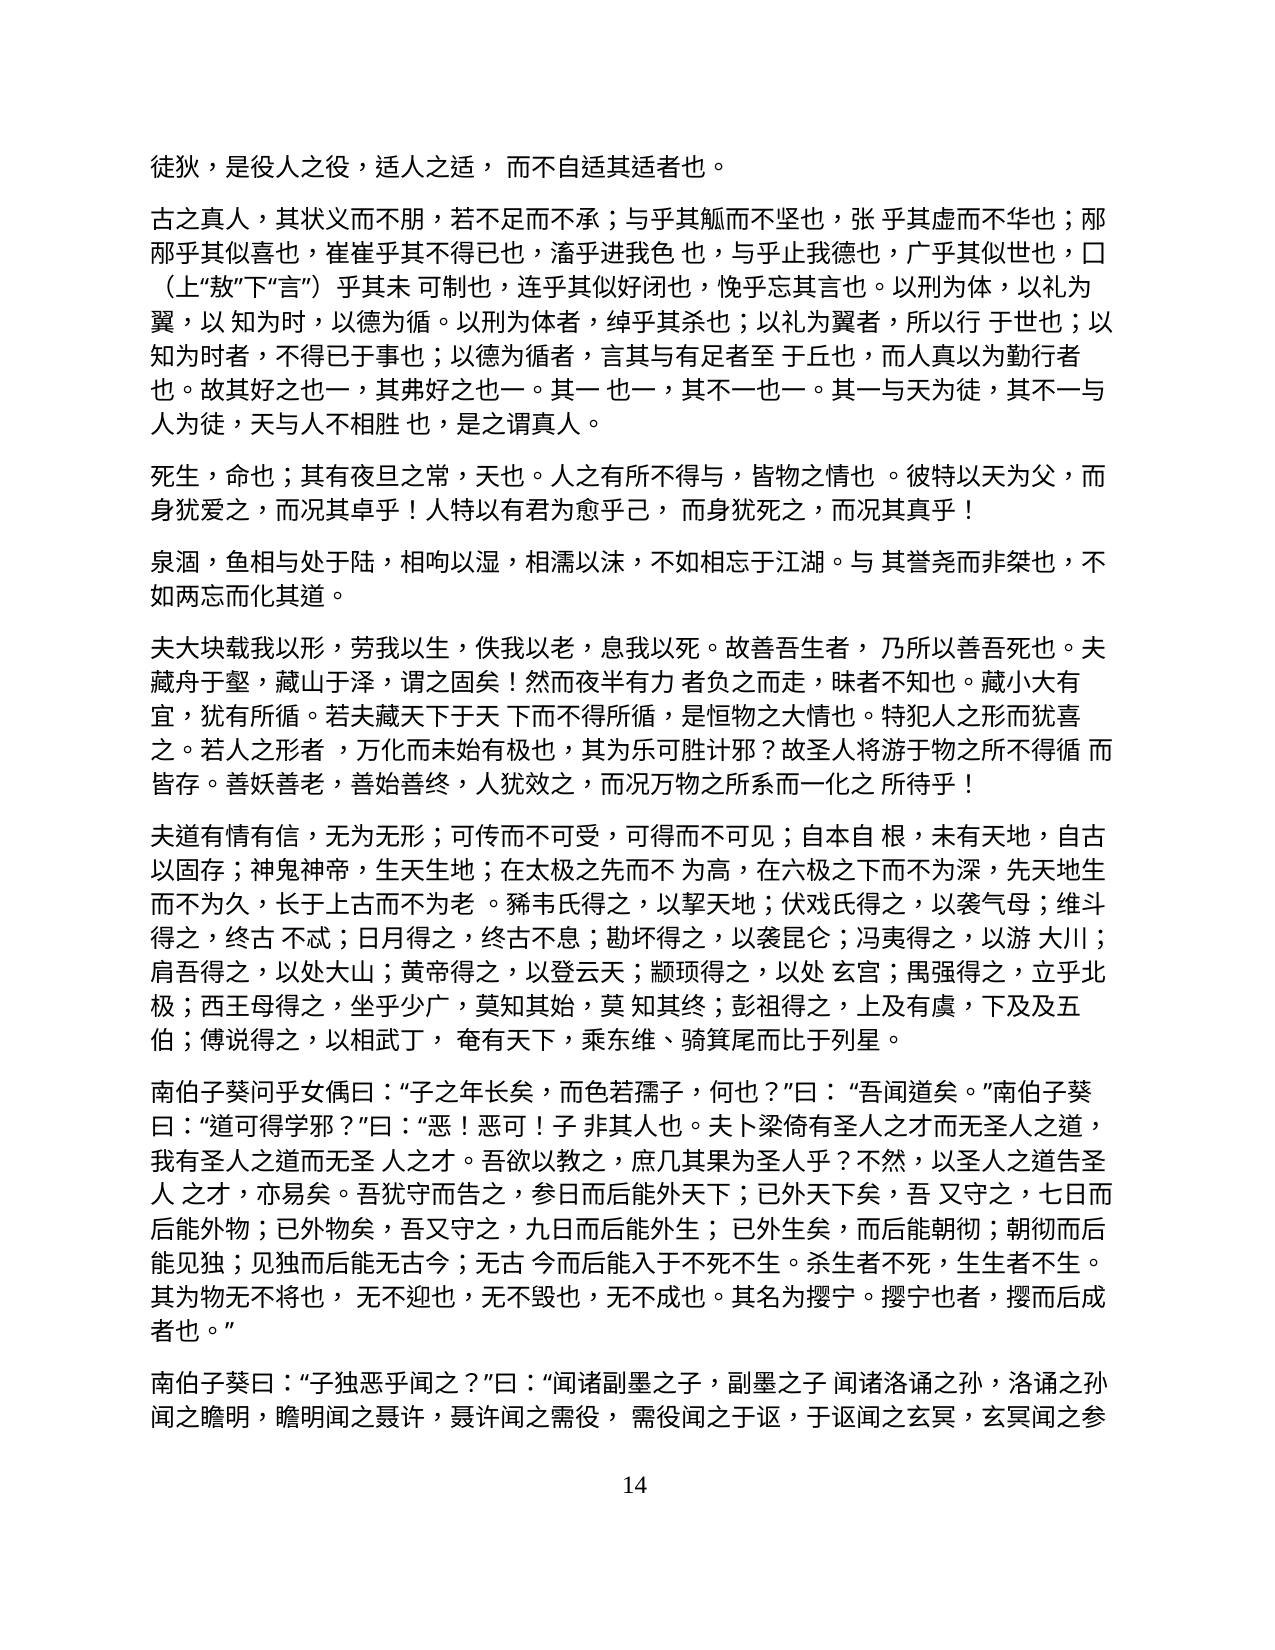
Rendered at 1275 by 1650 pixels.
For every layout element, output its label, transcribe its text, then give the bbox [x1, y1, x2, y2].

text 夫道有情有信，无为无形；可传而不可受，可得而不可见；自本自 根，未有天地，自古以固存；神鬼神帝，生天生地；在太极之先而不 为高，在六极之下而不为深，先天地生而不为久，长于上古而不为老 。豨韦氏得之，以挈天地；伏戏氏得之，以袭气母；维斗得之，终古 不忒；日月得之，终古不息；勘坏得之，以袭昆仑；冯夷得之，以游 大川；肩吾得之，以处大山；黄帝得之，以登云天；颛顼得之，以处 玄宫；禺强得之，立乎北极；西王母得之，坐乎少广，莫知其始，莫 知其终；彭祖得之，上及有虞，下及及五伯；傅说得之，以相武丁， 奄有天下，乘东维、骑箕尾而比于列星。 [150, 819, 1125, 1057]
text 泉涸，鱼相与处于陆，相呴以湿，相濡以沫，不如相忘于江湖。与 其誉尧而非桀也，不如两忘而化其道。 [150, 544, 1125, 612]
text 徒狄，是役人之役，适人之适， 而不自适其适者也。 [150, 150, 1125, 184]
text 死生，命也；其有夜旦之常，天也。人之有所不得与，皆物之情也 。彼特以天为父，而身犹爱之，而况其卓乎！人特以有君为愈乎己， 而身犹死之，而况其真乎！ [150, 458, 1125, 526]
text 南伯子葵曰：“子独恶乎闻之？”曰：“闻诸副墨之子，副墨之子 闻诸洛诵之孙，洛诵之孙闻之瞻明，瞻明闻之聂许，聂许闻之需役， 需役闻之于讴，于讴闻之玄冥，玄冥闻之参 [150, 1365, 1125, 1433]
text 古之真人，其状义而不朋，若不足而不承；与乎其觚而不坚也，张 乎其虚而不华也；邴邴乎其似喜也，崔崔乎其不得已也，滀乎进我色 也，与乎止我德也，广乎其似世也，囗（上“敖”下“言”）乎其未 可制也，连乎其似好闭也，悗乎忘其言也。以刑为体，以礼为翼，以 知为时，以德为循。以刑为体者，绰乎其杀也；以礼为翼者，所以行 于世也；以知为时者，不得已于事也；以德为循者，言其与有足者至 于丘也，而人真以为勤行者也。故其好之也一，其弗好之也一。其一 也一，其不一也一。其一与天为徒，其不一与人为徒，天与人不相胜 也，是之谓真人。 [150, 202, 1125, 440]
text 南伯子葵问乎女偊曰：“子之年长矣，而色若孺子，何也？”曰： “吾闻道矣。”南伯子葵曰：“道可得学邪？”曰：“恶！恶可！子 非其人也。夫卜梁倚有圣人之才而无圣人之道，我有圣人之道而无圣 人之才。吾欲以教之，庶几其果为圣人乎？不然，以圣人之道告圣人 之才，亦易矣。吾犹守而告之，参日而后能外天下；已外天下矣，吾 又守之，七日而后能外物；已外物矣，吾又守之，九日而后能外生； 已外生矣，而后能朝彻；朝彻而后能见独；见独而后能无古今；无古 今而后能入于不死不生。杀生者不死，生生者不生。其为物无不将也， 无不迎也，无不毁也，无不成也。其名为撄宁。撄宁也者，撄而后成 者也。” [150, 1075, 1125, 1347]
text 夫大块载我以形，劳我以生，佚我以老，息我以死。故善吾生者， 乃所以善吾死也。夫藏舟于壑，藏山于泽，谓之固矣！然而夜半有力 者负之而走，昧者不知也。藏小大有宜，犹有所循。若夫藏天下于天 下而不得所循，是恒物之大情也。特犯人之形而犹喜之。若人之形者 ，万化而未始有极也，其为乐可胜计邪？故圣人将游于物之所不得循 而皆存。善妖善老，善始善终，人犹效之，而况万物之所系而一化之 所待乎！ [150, 630, 1125, 801]
